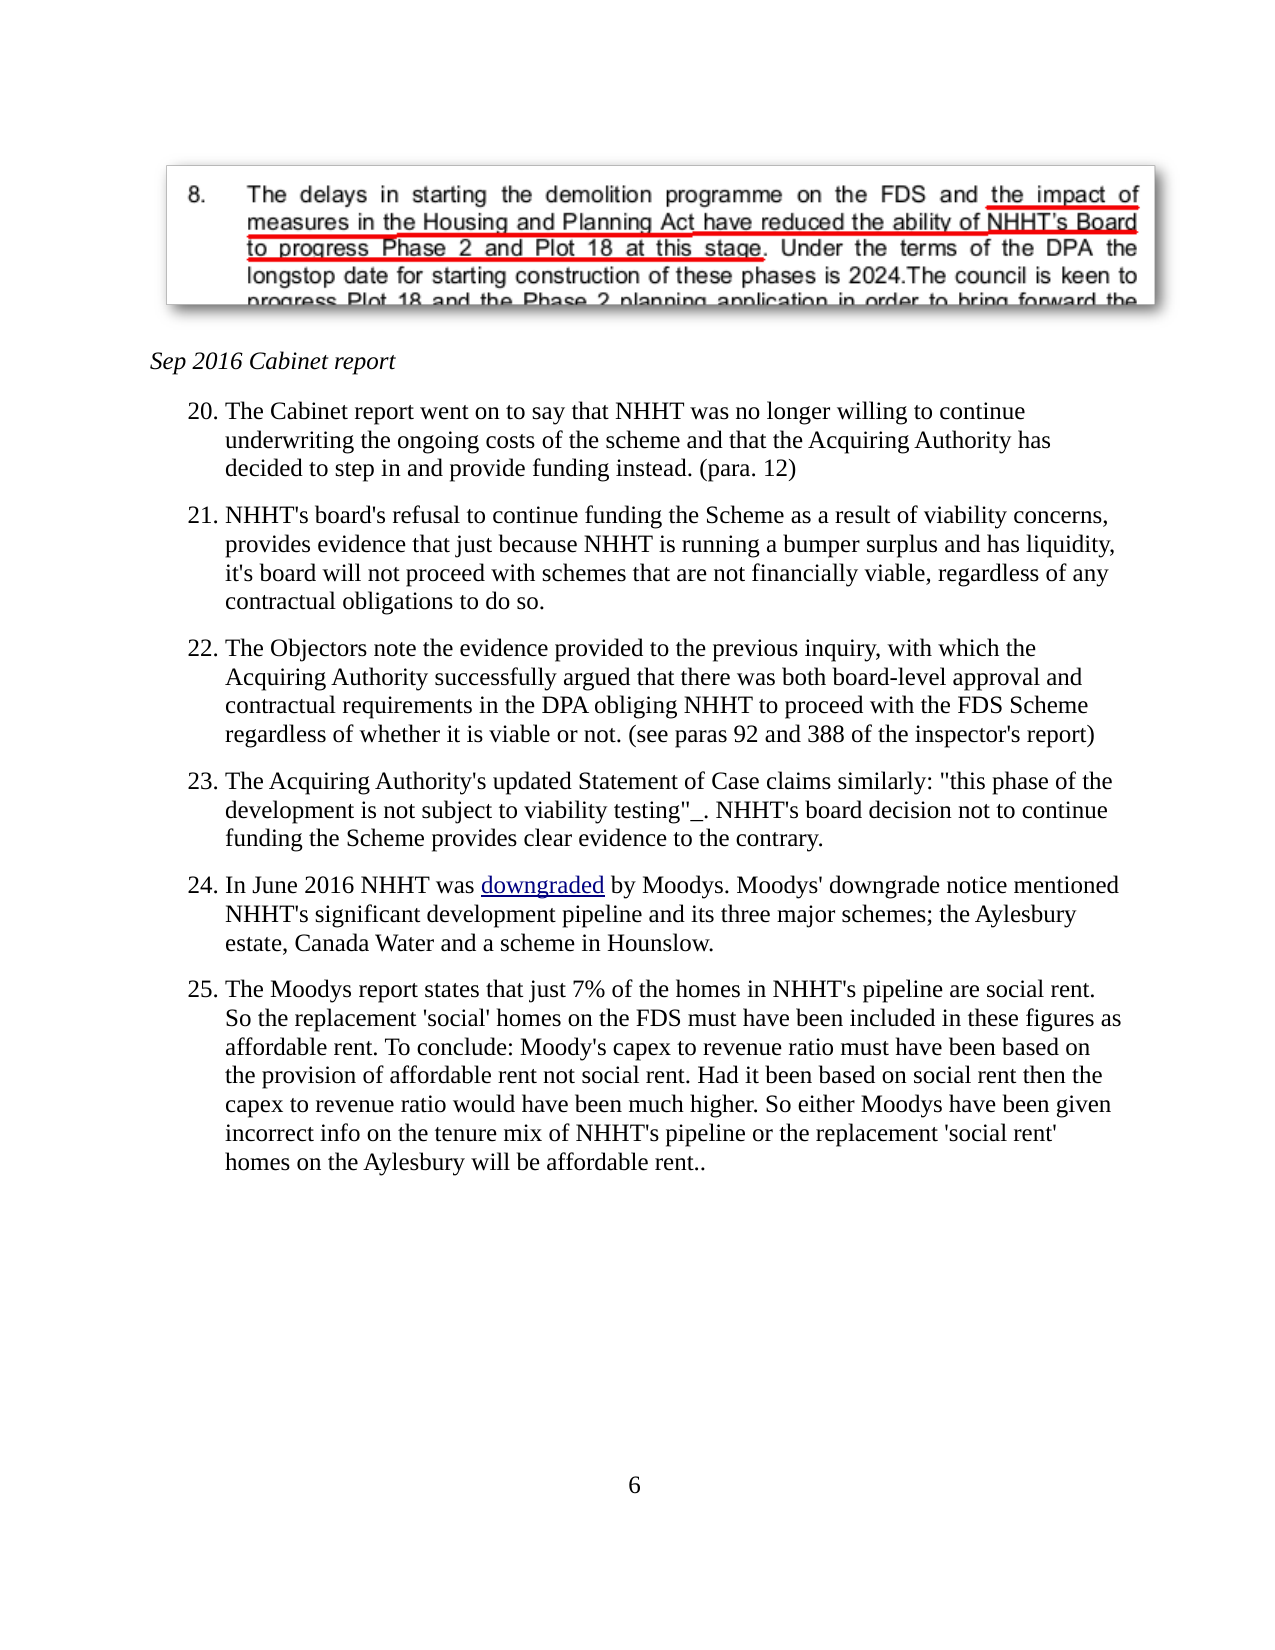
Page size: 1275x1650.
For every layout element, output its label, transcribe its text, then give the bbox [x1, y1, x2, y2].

list The Acquiring Authority's updated Statement of Case claims similarly: "this phase of the development is not subject to viability testing"_. NHHT's board decision not to continue funding the Scheme provides clear evidence to the contrary. [187, 766, 1125, 852]
list The Objectors note the evidence provided to the previous inquiry, with which the Acquiring Authority successfully argued that there was both board-level approval and contractual requirements in the DPA obliging NHHT to proceed with the FDS Scheme regardless of whether it is viable or not. (see paras 92 and 388 of the inspector's report) [187, 633, 1125, 748]
list The Moodys report states that just 7% of the homes in NHHT's pipeline are social rent. So the replacement 'social' homes on the FDS must have been included in these figures as affordable rent. To conclude: Moody's capex to revenue ratio must have been based on the provision of affordable rent not social rent. Had it been based on social rent then the capex to revenue ratio would have been much higher. So either Moodys have been given incorrect info on the tenure mix of NHHT's pipeline or the replacement 'social rent' homes on the Aylesbury will be affordable rent.. [187, 974, 1125, 1176]
text Sep 2016 Cabinet report [150, 346, 1125, 374]
list In June 2016 NHHT was downgraded by Moodys. Moodys' downgrade notice mentioned NHHT's significant development pipeline and its three major schemes; the Aylesbury estate, Canada Water and a scheme in Hounslow. [187, 870, 1125, 956]
picture [150, 150, 1184, 334]
list The Cabinet report went on to say that NHHT was no longer willing to continue underwriting the ongoing costs of the scheme and that the Acquiring Authority has decided to step in and provide funding instead. (para. 12) [187, 396, 1125, 482]
list NHHT's board's refusal to continue funding the Scheme as a result of viability concerns, provides evidence that just because NHHT is running a bumper surplus and has liquidity, it's board will not proceed with schemes that are not financially viable, regardless of any contractual obligations to do so. [187, 500, 1125, 615]
